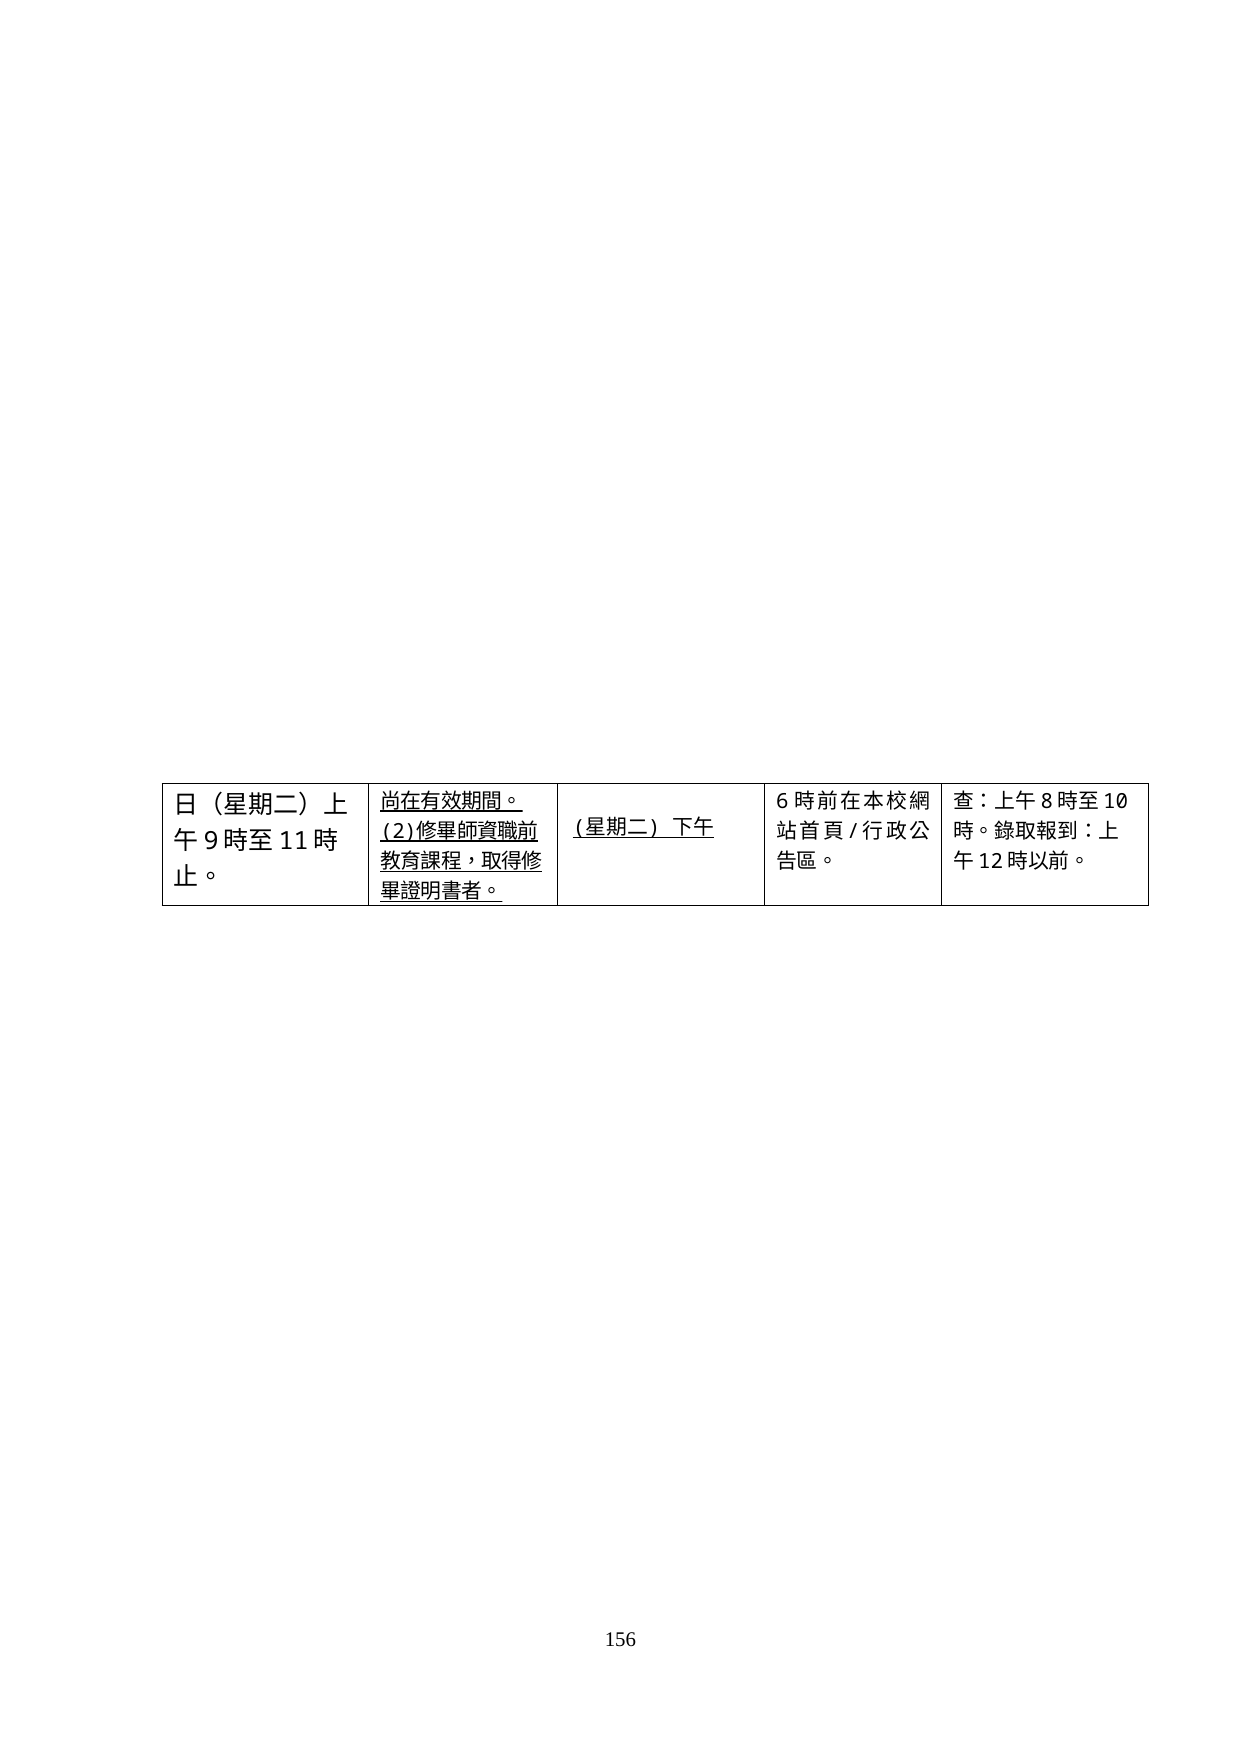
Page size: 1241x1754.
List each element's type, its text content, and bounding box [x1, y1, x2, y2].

table_cell (星期二) 下午 [558, 784, 764, 905]
table_cell 查：上午8時至10時。錄取報到：上午12時以前。 [942, 784, 1148, 905]
table_cell 6時前在本校網站首頁/行政公告區。 [765, 784, 941, 905]
table_cell 尚在有效期間。(2)修畢師資職前教育課程，取得修畢證明書者。 [369, 784, 557, 905]
table_cell 日（星期二）上午9時至11時止。 [163, 784, 368, 905]
